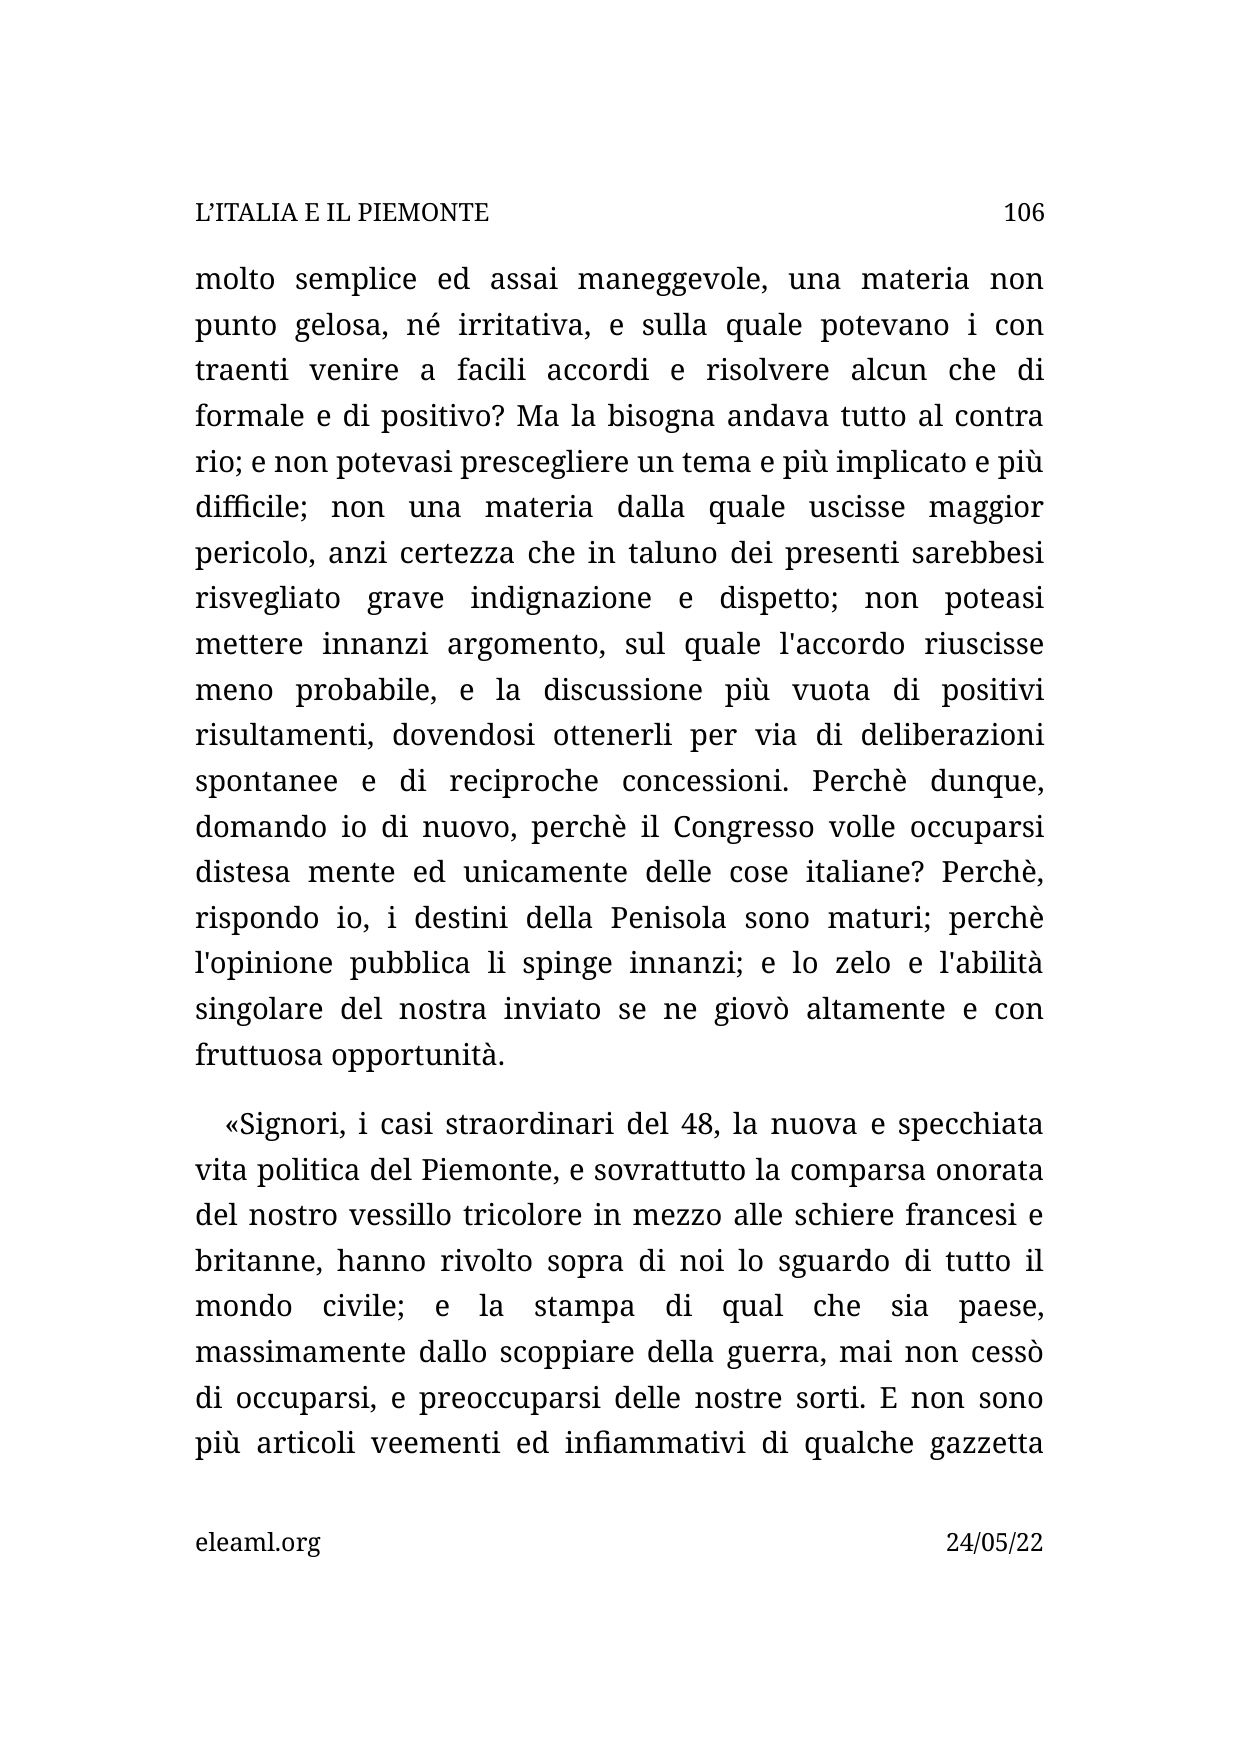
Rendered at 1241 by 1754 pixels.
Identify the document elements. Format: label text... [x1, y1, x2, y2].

text molto semplice ed assai maneggevole, una materia non punto gelosa, né irritativa, e sulla quale potevano i con traenti venire a facili accordi e risolvere alcun che di formale e di positivo? Ma la bisogna andava tutto al contra rio; e non potevasi prescegliere un tema e più implicato e più difficile; non una materia dalla quale uscisse maggior pericolo, anzi certezza che in taluno dei presenti sarebbesi risvegliato grave indignazione e dispetto; non poteasi mettere innanzi argomento, sul quale l'accordo riuscisse meno probabile, e la discussione più vuota di positivi risultamenti, dovendosi ottenerli per via di deliberazioni spontanee e di reciproche concessioni. Perchè dunque, domando io di nuovo, perchè il Congresso volle occuparsi distesa mente ed unicamente delle cose italiane? Perchè, rispondo io, i destini della Penisola sono maturi; perchè l'opinione pubblica li spinge innanzi; e lo zelo e l'abilità singolare del nostra inviato se ne giovò altamente e con fruttuosa opportunità. [195, 258, 1045, 1074]
text «Signori, i casi straordinari del 48, la nuova e specchiata vita politica del Piemonte, e sovrattutto la comparsa onorata del nostro vessillo tricolore in mezzo alle schiere francesi e britanne, hanno rivolto sopra di noi lo sguardo di tutto il mondo civile; e la stampa di qual che sia paese, massimamente dallo scoppiare della guerra, mai non cessò di occuparsi, e preoccuparsi delle nostre sorti. E non sono più articoli veementi ed infiammativi di qualche gazzetta [195, 1103, 1045, 1462]
